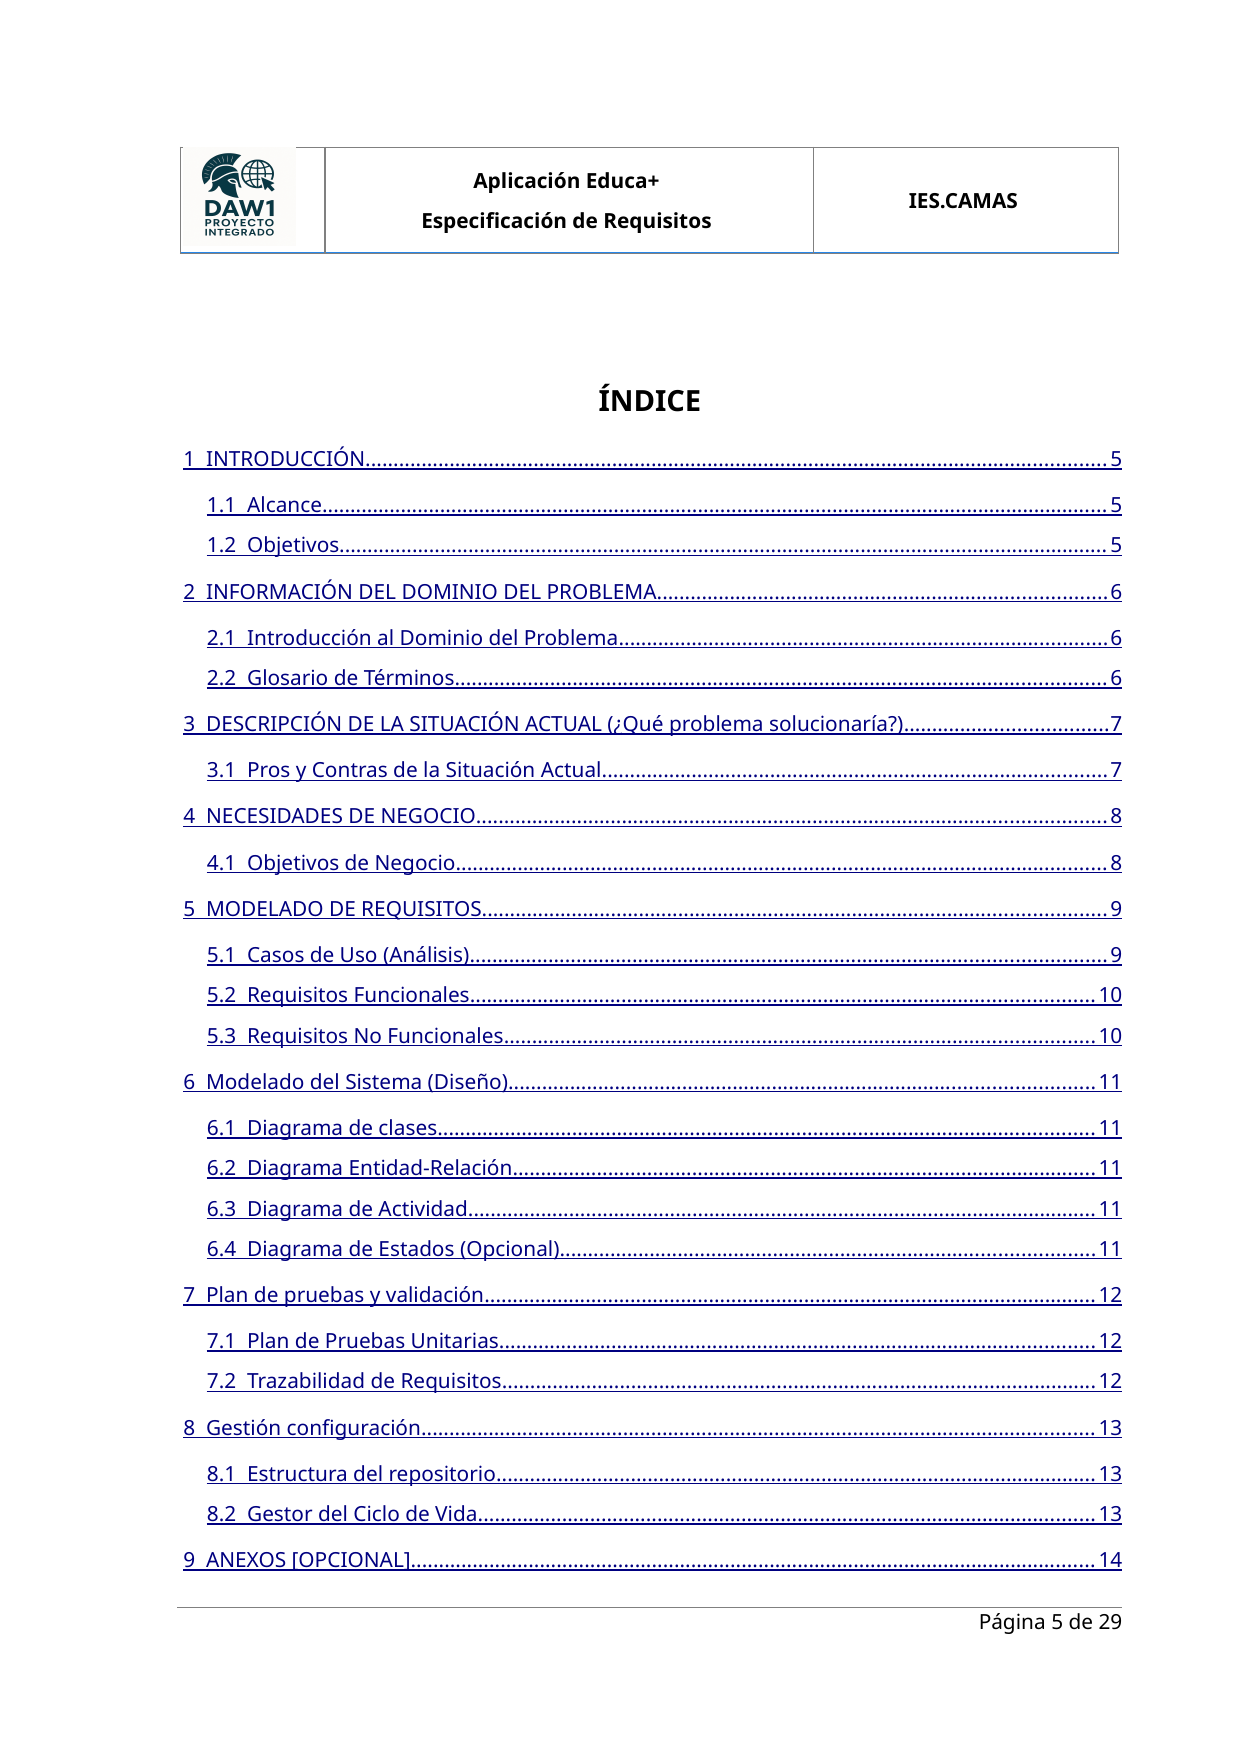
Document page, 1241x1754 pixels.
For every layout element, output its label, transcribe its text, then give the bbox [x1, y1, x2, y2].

text 3.1 Pros y Contras de la Situación Actual 7 [207, 756, 1122, 780]
text 8.2 Gestor del Ciclo de Vida 13 [207, 1499, 1122, 1523]
text 4.1 Objetivos de Negocio 8 [207, 848, 1122, 872]
text 2 INFORMACIÓN DEL DOMINIO DEL PROBLEMA 6 [183, 577, 1122, 601]
text 3 DESCRIPCIÓN DE LA SITUACIÓN ACTUAL (¿Qué problema solucionaría?) 7 [183, 709, 1122, 733]
text 7.1 Plan de Pruebas Unitarias 12 [207, 1326, 1122, 1350]
text 9 ANEXOS [OPCIONAL] 14 [183, 1545, 1122, 1569]
text 2.1 Introducción al Dominio del Problema 6 [207, 623, 1122, 647]
text 4 NECESIDADES DE NEGOCIO 8 [183, 802, 1122, 826]
text 5.3 Requisitos No Funcionales 10 [207, 1021, 1122, 1045]
text 6.1 Diagrama de clases 11 [207, 1113, 1122, 1137]
text 5.2 Requisitos Funcionales 10 [207, 980, 1122, 1004]
text 6.3 Diagrama de Actividad 11 [207, 1194, 1122, 1218]
text 8 Gestión configuración 13 [183, 1413, 1122, 1437]
picture [183, 147, 296, 246]
text 8.1 Estructura del repositorio 13 [207, 1459, 1122, 1483]
text 2.2 Glosario de Términos 6 [207, 663, 1122, 687]
text 6.4 Diagrama de Estados (Opcional) 11 [207, 1234, 1122, 1258]
text 7.2 Trazabilidad de Requisitos 12 [207, 1367, 1122, 1391]
text 1 INTRODUCCIÓN 5 [183, 444, 1122, 468]
text 1.2 Objetivos 5 [207, 531, 1122, 555]
text 5 MODELADO DE REQUISITOS 9 [183, 894, 1122, 918]
text 7 Plan de pruebas y validación 12 [183, 1280, 1122, 1304]
text 5.1 Casos de Uso (Análisis) 9 [207, 940, 1122, 964]
subtitle ÍNDICE [177, 380, 1122, 420]
text 6 Modelado del Sistema (Diseño) 11 [183, 1067, 1122, 1091]
text 1.1 Alcance 5 [207, 490, 1122, 514]
text 6.2 Diagrama Entidad-Relación 11 [207, 1153, 1122, 1177]
